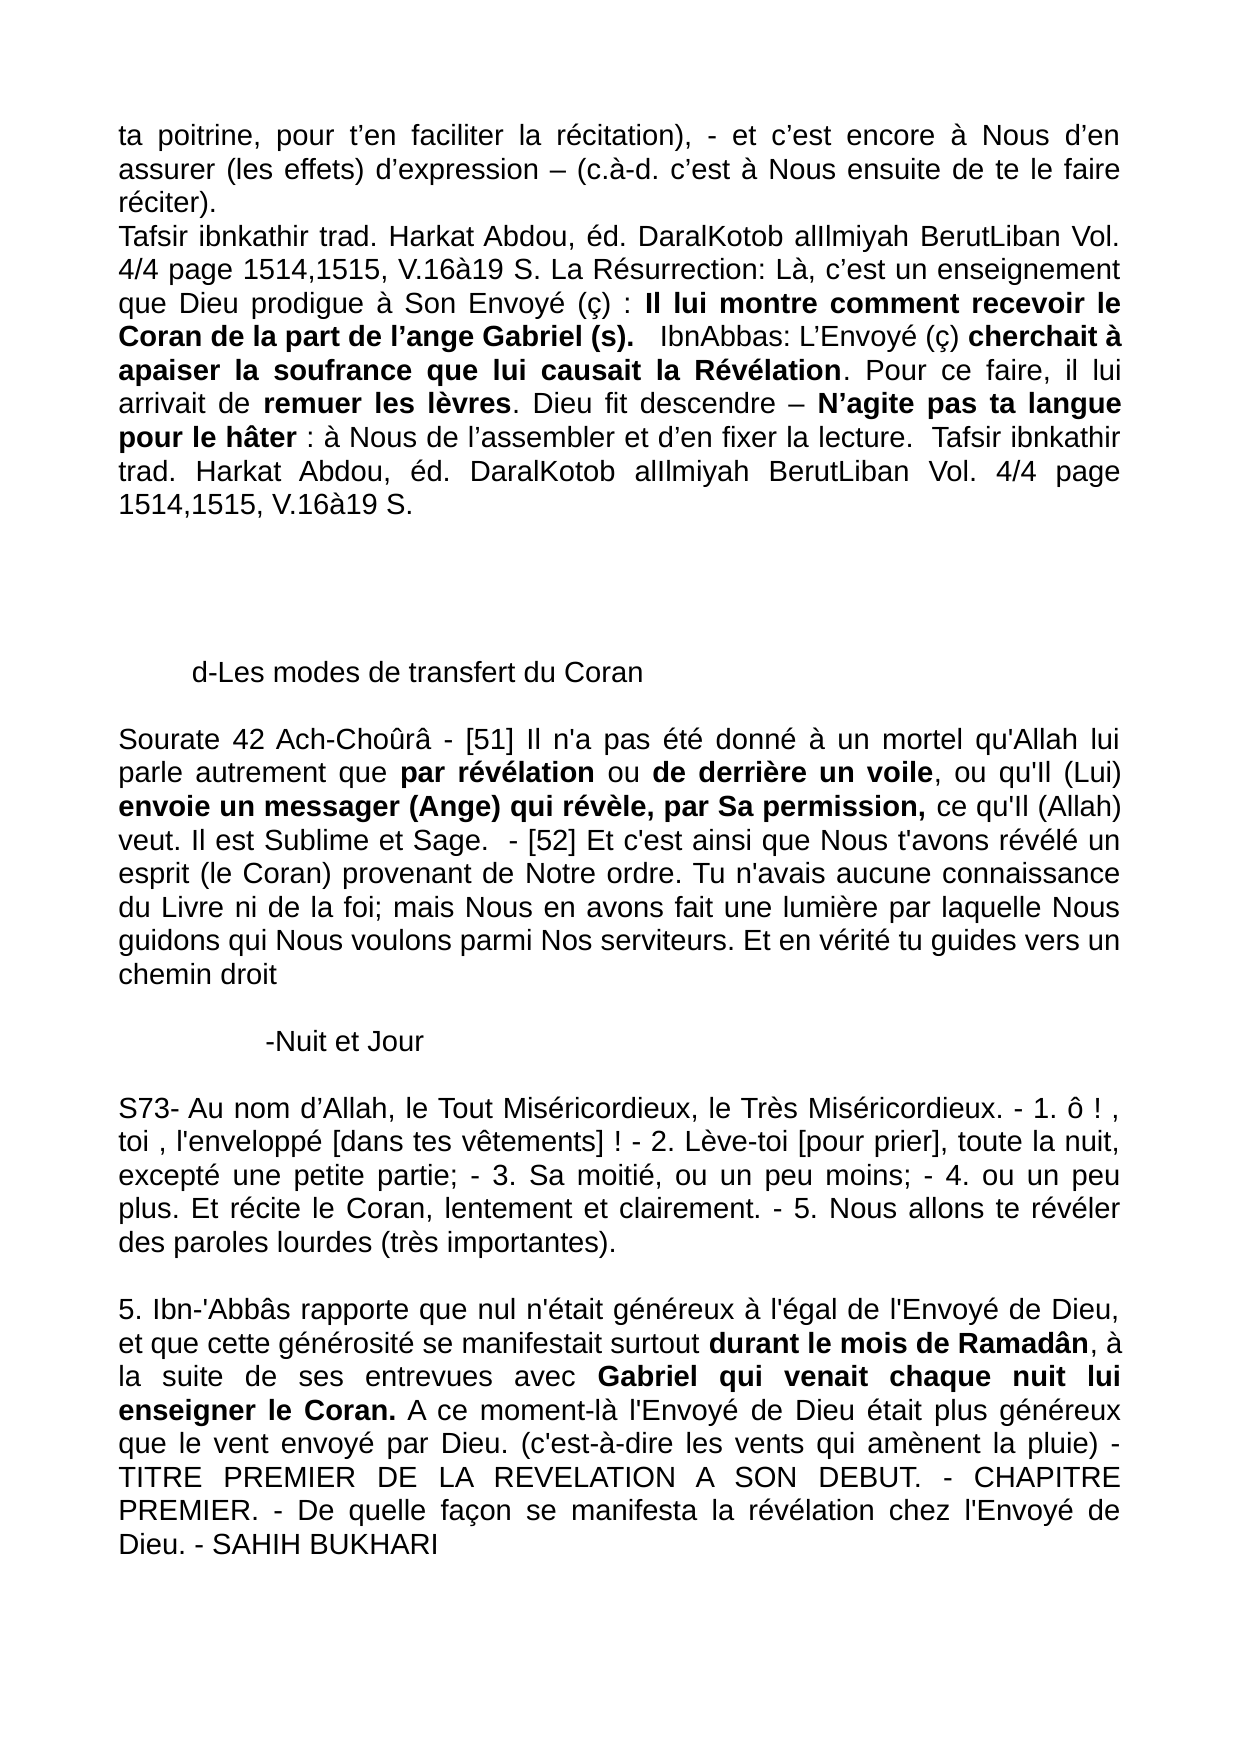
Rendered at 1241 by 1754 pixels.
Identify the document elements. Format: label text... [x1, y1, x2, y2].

text S73- Au nom d’Allah, le Tout Miséricordieux, le Très Miséricordieux. - 1. ô ! , toi , l'enveloppé [dans tes vêtements] ! - 2. Lève-toi [pour prier], toute la nuit, excepté une petite partie; - 3. Sa moitié, ou un peu moins; - 4. ou un peu plus. Et récite le Coran, lentement et clairement. - 5. Nous allons te révéler des paroles lourdes (très importantes). [118, 1091, 1122, 1258]
text Tafsir ibnkathir trad. Harkat Abdou, éd. DaralKotob alIlmiyah BerutLiban Vol. 4/4 page 1514,1515, V.16à19 S. La Résurrection: Là, c’est un enseignement que Dieu prodigue à Son Envoyé (ç) : Il lui montre comment recevoir le Coran de la part de l’ange Gabriel (s). IbnAbbas: L’Envoyé (ç) cherchait à apaiser la soufrance que lui causait la Révélation. Pour ce faire, il lui arrivait de remuer les lèvres. Dieu fit descendre – N’agite pas ta langue pour le hâter : à Nous de l’assembler et d’en fixer la lecture. Tafsir ibnkathir trad. Harkat Abdou, éd. DaralKotob alIlmiyah BerutLiban Vol. 4/4 page 1514,1515, V.16à19 S. [118, 219, 1122, 521]
text Sourate 42 Ach-Choûrâ - [51] Il n'a pas été donné à un mortel qu'Allah lui parle autrement que par révélation ou de derrière un voile, ou qu'Il (Lui) envoie un messager (Ange) qui révèle, par Sa permission, ce qu'Il (Allah) veut. Il est Sublime et Sage. - [52] Et c'est ainsi que Nous t'avons révélé un esprit (le Coran) provenant de Notre ordre. Tu n'avais aucune connaissance du Livre ni de la foi; mais Nous en avons fait une lumière par laquelle Nous guidons qui Nous voulons parmi Nos serviteurs. Et en vérité tu guides vers un chemin droit [118, 722, 1122, 990]
text ta poitrine, pour t’en faciliter la récitation), - et c’est encore à Nous d’en assurer (les effets) d’expression – (c.à-d. c’est à Nous ensuite de te le faire réciter). [118, 118, 1122, 219]
text -Nuit et Jour [118, 1024, 1122, 1057]
text d-Les modes de transfert du Coran [118, 655, 1122, 688]
text 5. Ibn-'Abbâs rapporte que nul n'était généreux à l'égal de l'Envoyé de Dieu, et que cette générosité se manifestait surtout durant le mois de Ramadân, à la suite de ses entrevues avec Gabriel qui venait chaque nuit lui enseigner le Coran. A ce moment-là l'Envoyé de Dieu était plus généreux que le vent envoyé par Dieu. (c'est-à-dire les vents qui amènent la pluie) - TITRE PREMIER DE LA REVELATION A SON DEBUT. - CHAPITRE PREMIER. - De quelle façon se manifesta la révélation chez l'Envoyé de Dieu. - SAHIH BUKHARI [118, 1292, 1122, 1560]
